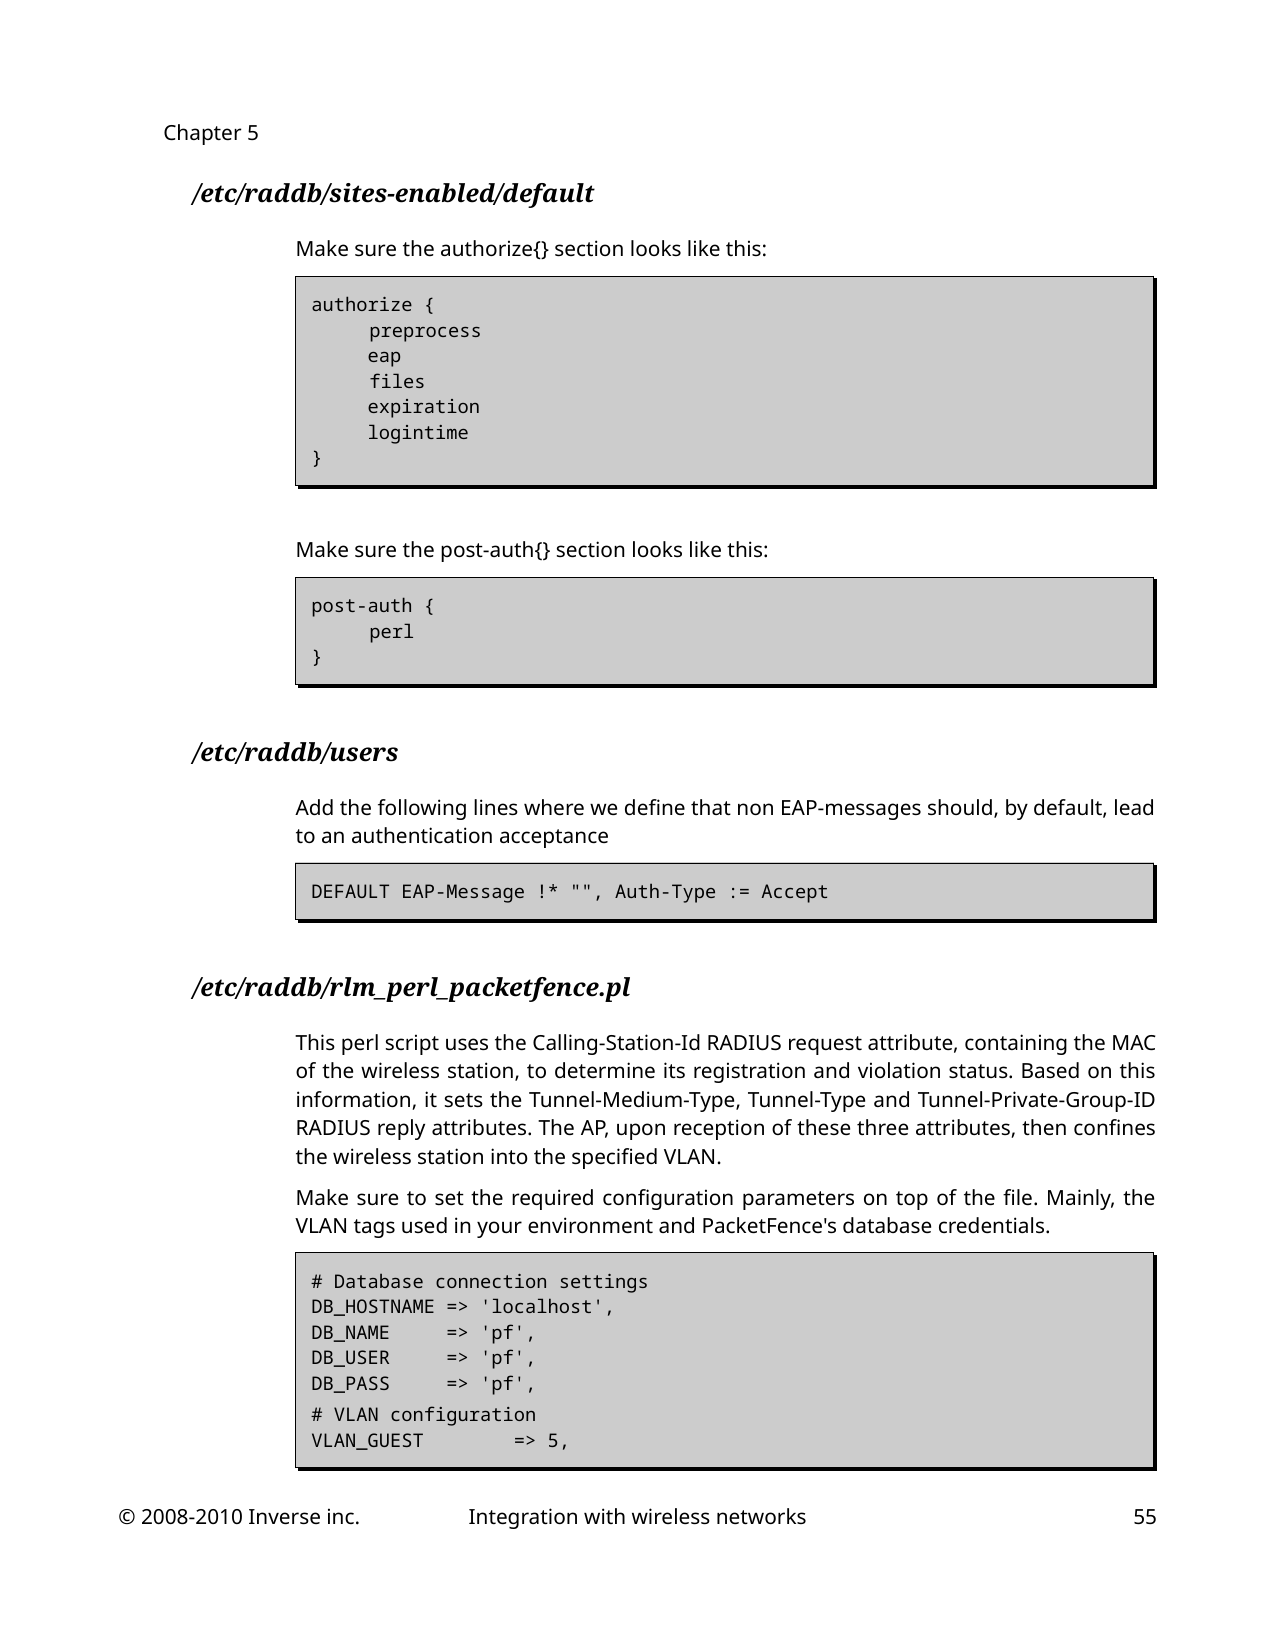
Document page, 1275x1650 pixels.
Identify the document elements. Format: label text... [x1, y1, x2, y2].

text # Database connection settings DB_HOSTNAME => 'localhost', DB_NAME => 'pf', DB_USER => 'pf', DB_PASS => 'pf', [296, 1253, 1153, 1386]
text post-auth { perl } [296, 578, 1153, 684]
text Make sure to set the required configuration parameters on top of the file. Mainly, the VLAN tags used in your environment and PacketFence's database credentials. [295, 1183, 1157, 1239]
text DEFAULT EAP-Message !* "", Auth-Type := Accept [296, 864, 1153, 919]
subtitle /etc/raddb/sites-enabled/default [156, 176, 1157, 210]
text Make sure the post-auth{} section looks like this: [295, 536, 1157, 564]
subtitle /etc/raddb/rlm_perl_packetfence.pl [156, 969, 1157, 1003]
text Add the following lines where we define that non EAP-messages should, by default, lead to an authentication acceptance [295, 793, 1157, 850]
text This perl script uses the Calling-Station-Id RADIUS request attribute, containing the MAC of the wireless station, to determine its registration and violation status. Based on this information, it sets the Tunnel-Medium-Type, Tunnel-Type and Tunnel-Private-Group-ID RADIUS reply attributes. The AP, upon reception of these three attributes, then confines the wireless station into the specified VLAN. [295, 1028, 1157, 1170]
text # VLAN configuration VLAN_GUEST => 5, [296, 1386, 1153, 1467]
text Make sure the authorize{} section looks like this: [295, 234, 1157, 263]
text authorize { preprocess eap files expiration logintime } [296, 277, 1153, 485]
subtitle /etc/raddb/users [156, 734, 1157, 768]
